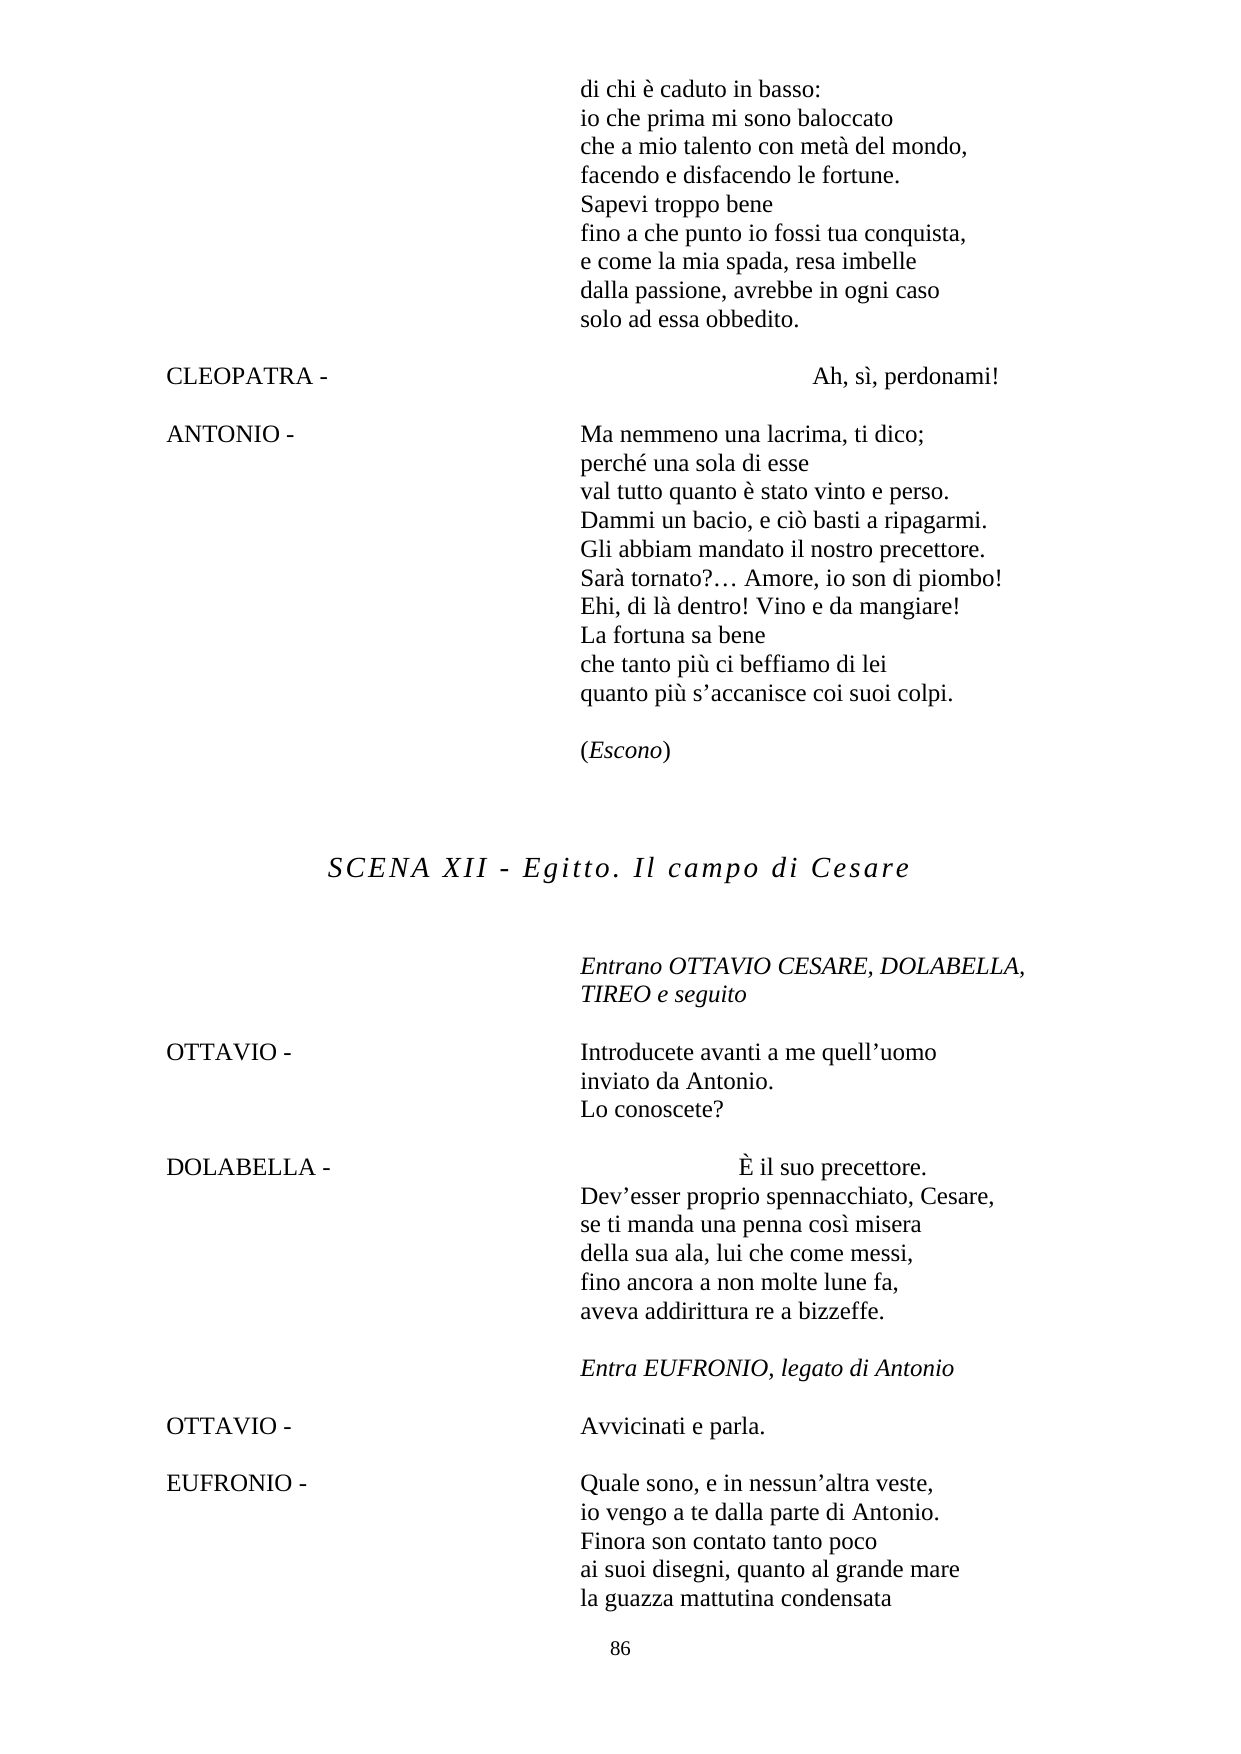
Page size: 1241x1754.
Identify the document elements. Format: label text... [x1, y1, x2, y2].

table_cell di chi è caduto in basso: io che prima mi sono baloccato che a mio talento con metà del mondo, facendo e disfacendo le fortune. Sapevi troppo bene fino a che punto io fossi tua conquista, e come la mia spada, resa imbelle dalla passione, avrebbe in ogni caso solo ad essa obbedito. [573, 74, 1082, 361]
table_cell [159, 735, 573, 764]
table_cell OTTAVIO - [159, 1411, 573, 1468]
table_cell Entra EUFRONIO, legato di Antonio [573, 1353, 1082, 1411]
table_cell CLEOPATRA - [159, 361, 573, 419]
table_cell Ma nemmeno una lacrima, ti dico; perché una sola di esse val tutto quanto è stato vinto e perso. Dammi un bacio, e ciò basti a ripagarmi. Gli abbiam mandato il nostro precettore. Sarà tornato?… Amore, io son di piombo! Ehi, di là dentro! Vino e da mangiare! La fortuna sa bene che tanto più ci beffiamo di lei quanto più s’accanisce coi suoi colpi. [573, 419, 1082, 735]
table_cell Ah, sì, perdonami! [573, 361, 1082, 419]
table_cell È il suo precettore. Dev’esser proprio spennacchiato, Cesare, se ti manda una penna così misera della sua ala, lui che come messi, fino ancora a non molte lune fa, aveva addirittura re a bizzeffe. [573, 1152, 1082, 1353]
table_cell EUFRONIO - [159, 1468, 573, 1612]
table_cell Introducete avanti a me quell’uomo inviato da Antonio. Lo conoscete? [573, 1037, 1082, 1152]
table_cell (Escono) [573, 735, 1082, 764]
table_cell OTTAVIO - [159, 1037, 573, 1152]
table_cell [159, 74, 573, 361]
table_cell DOLABELLA - [159, 1152, 573, 1353]
table_cell [159, 1353, 573, 1411]
table_cell ANTONIO - [159, 419, 573, 735]
table_cell Quale sono, e in nessun’altra veste, io vengo a te dalla parte di Antonio. Finora son contato tanto poco ai suoi disegni, quanto al grande mare la guazza mattutina condensata [573, 1468, 1082, 1612]
table_cell Entrano OTTAVIO CESARE, DOLABELLA, TIREO e seguito [573, 951, 1082, 1037]
table_cell Avvicinati e parla. [573, 1411, 1082, 1468]
table_cell [159, 951, 573, 1037]
table_header SCENA XII - Egitto. Il campo di Cesare [159, 850, 1082, 951]
